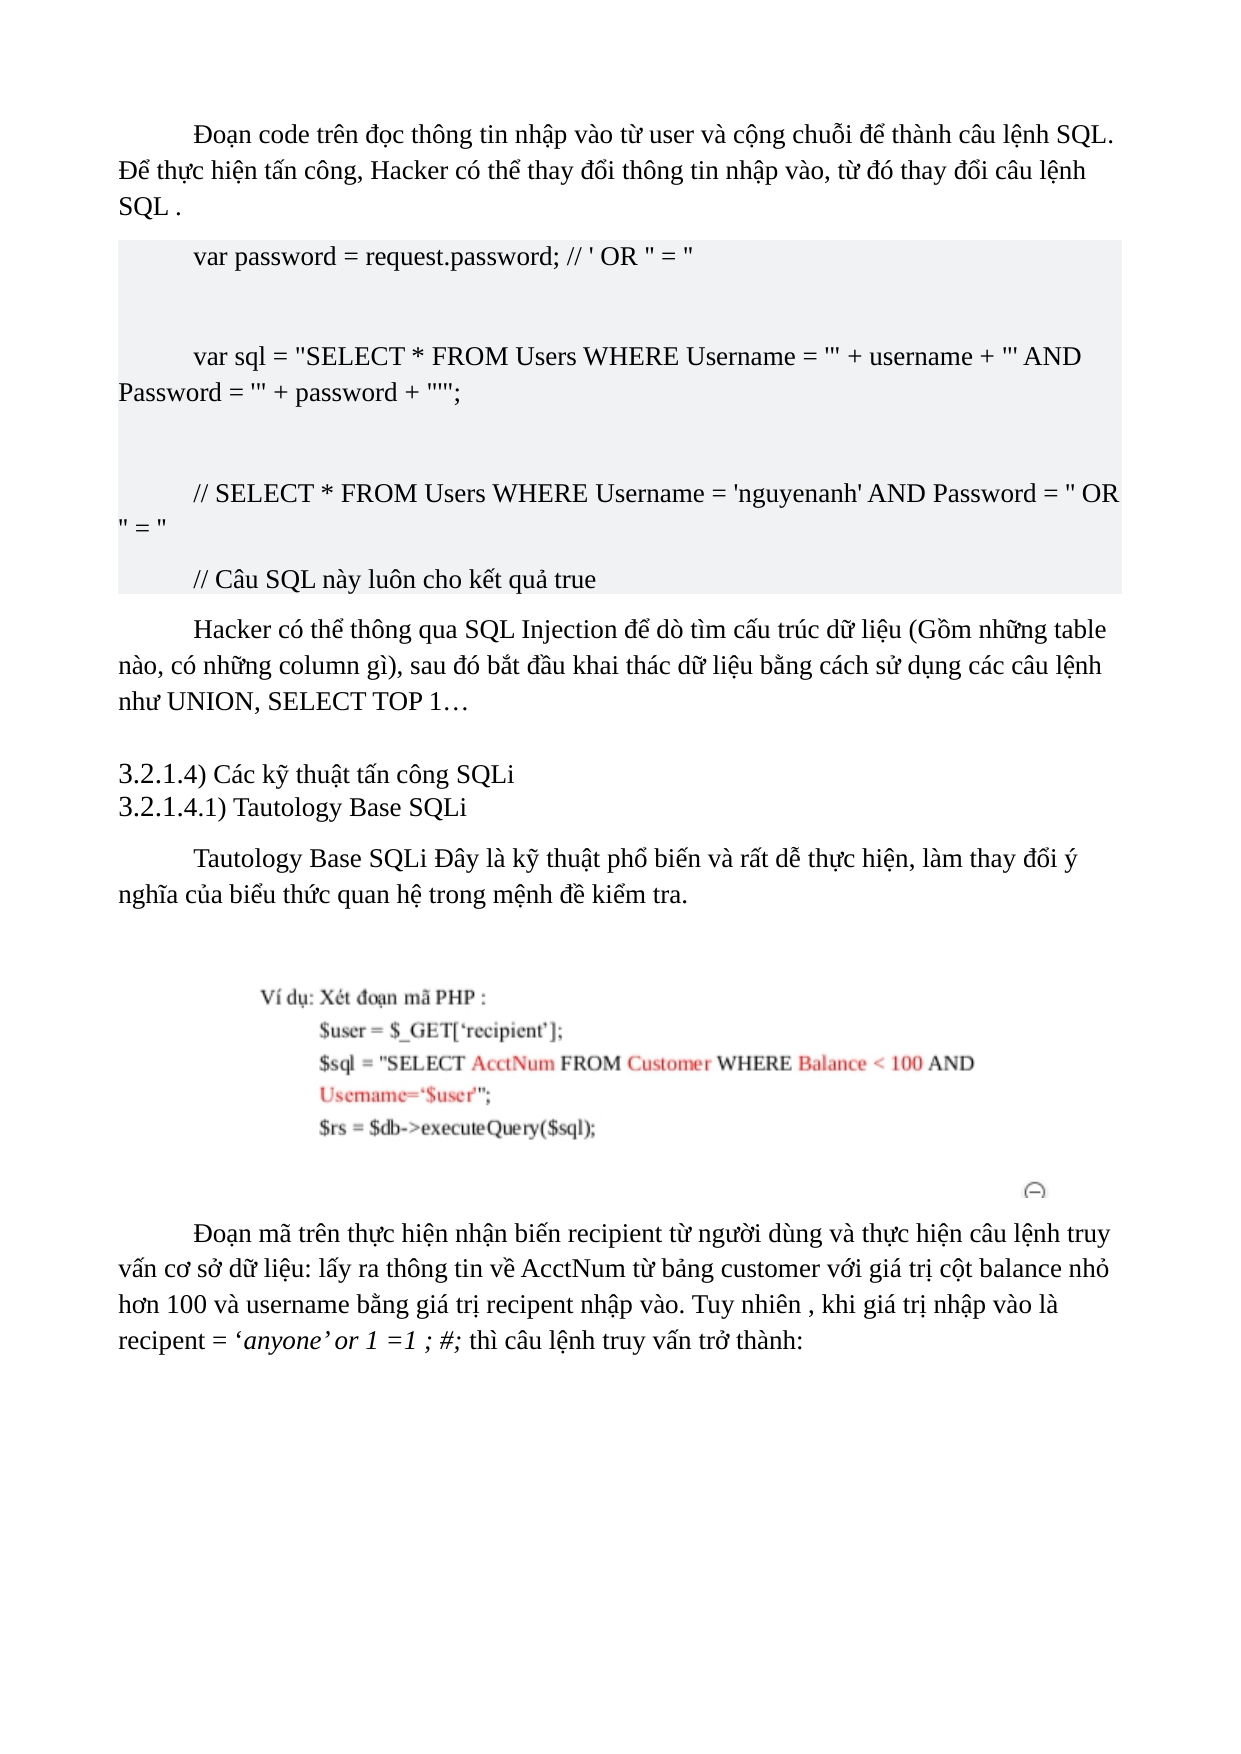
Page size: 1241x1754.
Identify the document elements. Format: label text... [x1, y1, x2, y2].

text // SELECT * FROM Users WHERE Username = 'nguyenanh' AND Password = '' OR '' = '' [118, 477, 1122, 544]
text 3.2.1.4.1) Tautology Base SQLi [118, 789, 1122, 823]
text // Câu SQL này luôn cho kết quả true [118, 563, 1122, 594]
text var password = request.password; // ' OR '' = '' [118, 240, 1122, 271]
text Hacker có thể thông qua SQL Injection để dò tìm cấu trúc dữ liệu (Gồm những table nào, có những column gì), sau đó bắt đầu khai thác dữ liệu bằng cách sử dụng các câu lệnh như UNION, SELECT TOP 1… [118, 613, 1122, 716]
subtitle 3.2.1.4) Các kỹ thuật tấn công SQLi [118, 756, 1122, 789]
text Đoạn mã trên thực hiện nhận biến recipient từ người dùng và thực hiện câu lệnh truy vấn cơ sở dữ liệu: lấy ra thông tin về AcctNum từ bảng customer với giá trị cột balance nhỏ hơn 100 và username bằng giá trị recipent nhập vào. Tuy nhiên , khi giá trị nhập vào là recipent = ‘anyone’ or 1 =1 ; #; thì câu lệnh truy vấn trở thành: [118, 1217, 1122, 1355]
text Đoạn code trên đọc thông tin nhập vào từ user và cộng chuỗi để thành câu lệnh SQL. Để thực hiện tấn công, Hacker có thể thay đổi thông tin nhập vào, từ đó thay đổi câu lệnh SQL . [118, 118, 1122, 221]
text var sql = "SELECT * FROM Users WHERE Username = '" + username + "' AND Password = '" + password + "'"; [118, 341, 1122, 407]
text Tautology Base SQLi Đây là kỹ thuật phổ biến và rất dễ thực hiện, làm thay đổi ý nghĩa của biểu thức quan hệ trong mệnh đề kiểm tra. [118, 842, 1122, 909]
